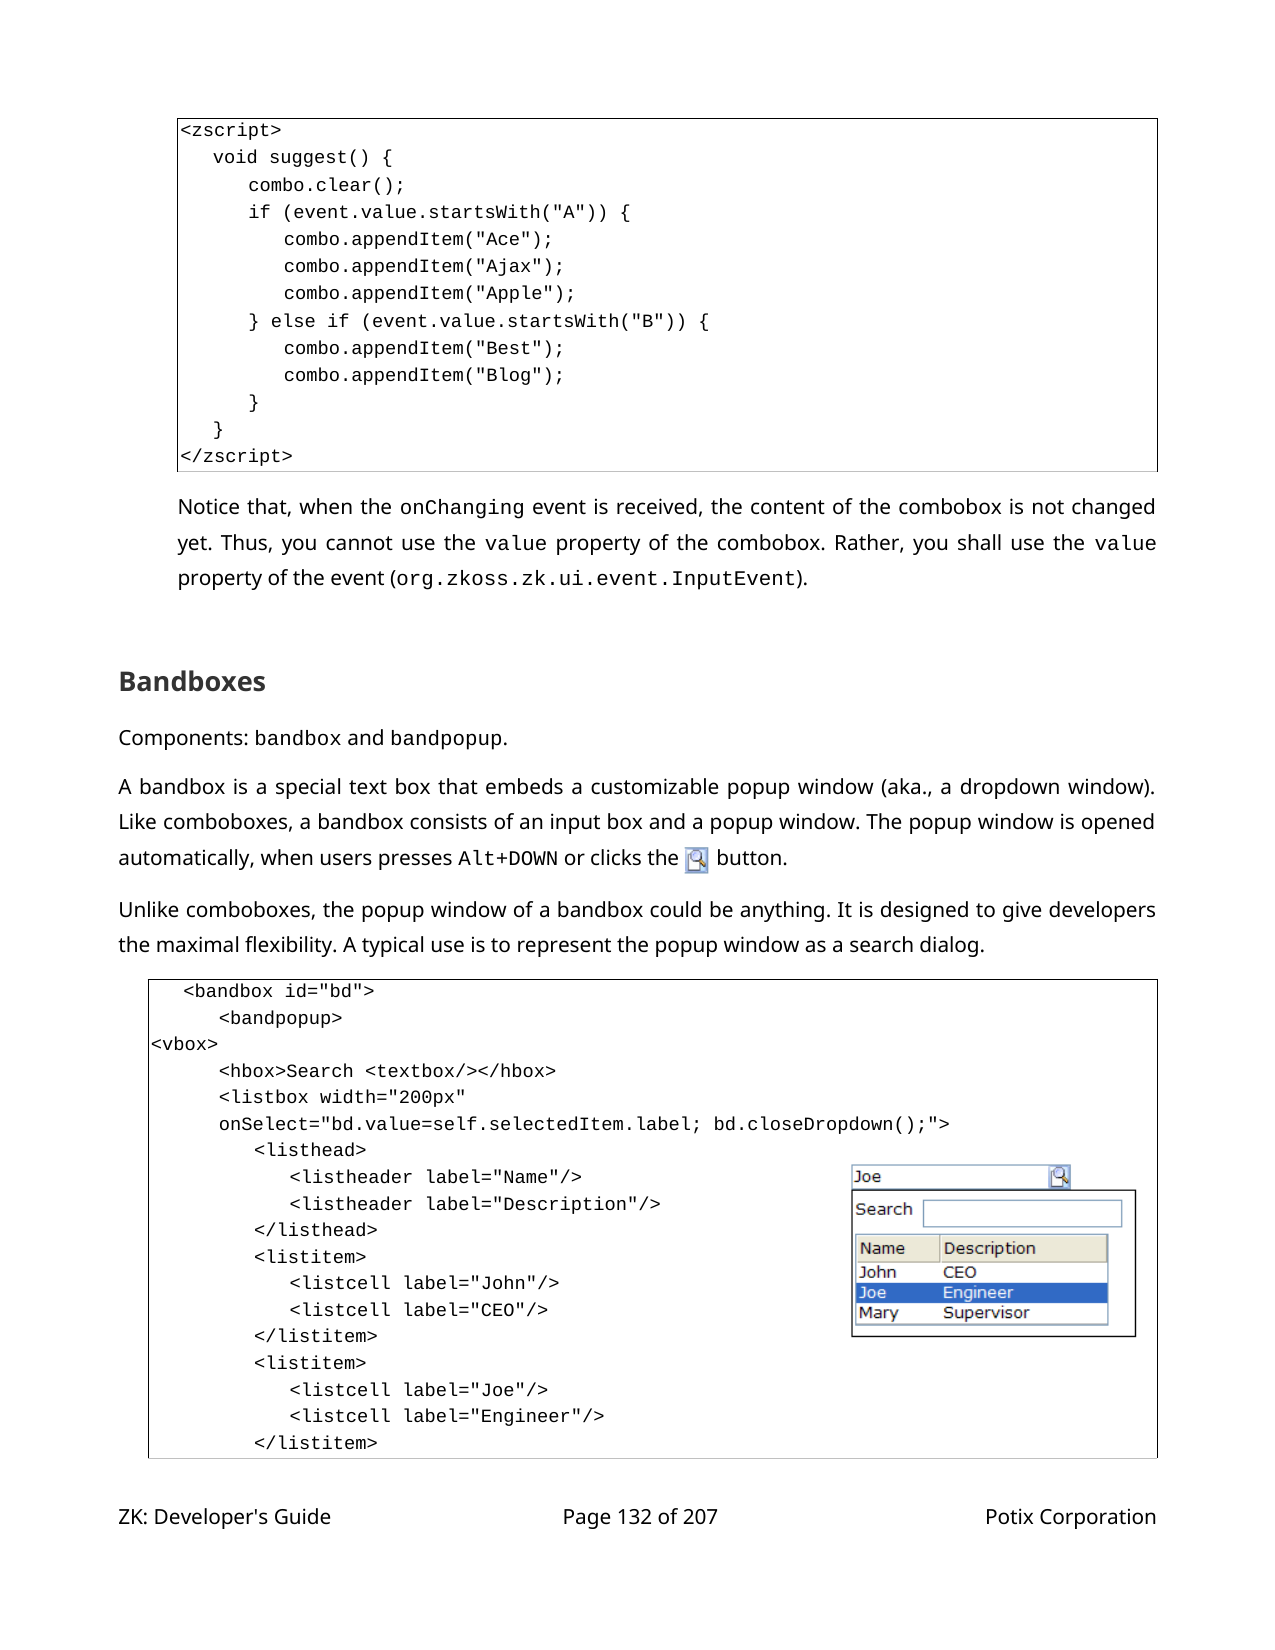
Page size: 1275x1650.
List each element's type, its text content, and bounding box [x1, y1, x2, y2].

text </zscript> [178, 444, 1157, 471]
text A bandbox is a special text box that embeds a customizable popup window (aka., a dropdown window). Like comboboxes, a bandbox consists of an input box and a popup window. The popup window is opened automatically, when users presses Alt+DOWN or clicks the button. [118, 772, 1157, 874]
text Unlike comboboxes, the popup window of a bandbox could be anything. It is designed to give developers the maximal flexibility. A typical use is to represent the popup window as a search dialog. [118, 895, 1157, 958]
text <zscript> [178, 119, 1157, 142]
text combo.appendItem("Ajax"); [178, 254, 1157, 278]
text Components: bandbox and bandpopup. [118, 723, 1157, 752]
text } [178, 417, 1157, 441]
picture [684, 846, 711, 875]
picture [849, 1163, 1140, 1341]
text combo.appendItem("Blog"); [178, 363, 1157, 387]
text } else if (event.value.startsWith("B")) { [178, 308, 1157, 333]
text combo.appendItem("Ace"); [178, 227, 1157, 251]
text combo.appendItem("Best"); [178, 336, 1157, 360]
text combo.clear(); [178, 172, 1157, 197]
text if (event.value.startsWith("A")) { [178, 200, 1157, 224]
text Notice that, when the onChanging event is received, the content of the combobox is not changed yet. Thus, you cannot use the value property of the combobox. Rather, you shall use the value property of the event (org.zkoss.zk.ui.event.InputEvent). [177, 492, 1157, 592]
subtitle Bandboxes [118, 663, 1157, 699]
text combo.appendItem("Apple"); [178, 281, 1157, 306]
text } [178, 390, 1157, 414]
text <bandbox id="bd"> <bandpopup> <vbox> <hbox>Search <textbox/></hbox> <listbox width="200px" onSelect="bd.value=self.selectedItem.label; bd.closeDropdown();"> <listhead> <listheader label="Name"/> <listheader label="Description"/> </listhead> <listitem> <listcell label="John"/> <listcell label="CEO"/> </listitem> <listitem> <listcell label="Joe"/> <listcell label="Engineer"/> </listitem> [149, 980, 1157, 1458]
text void suggest() { [178, 145, 1157, 169]
